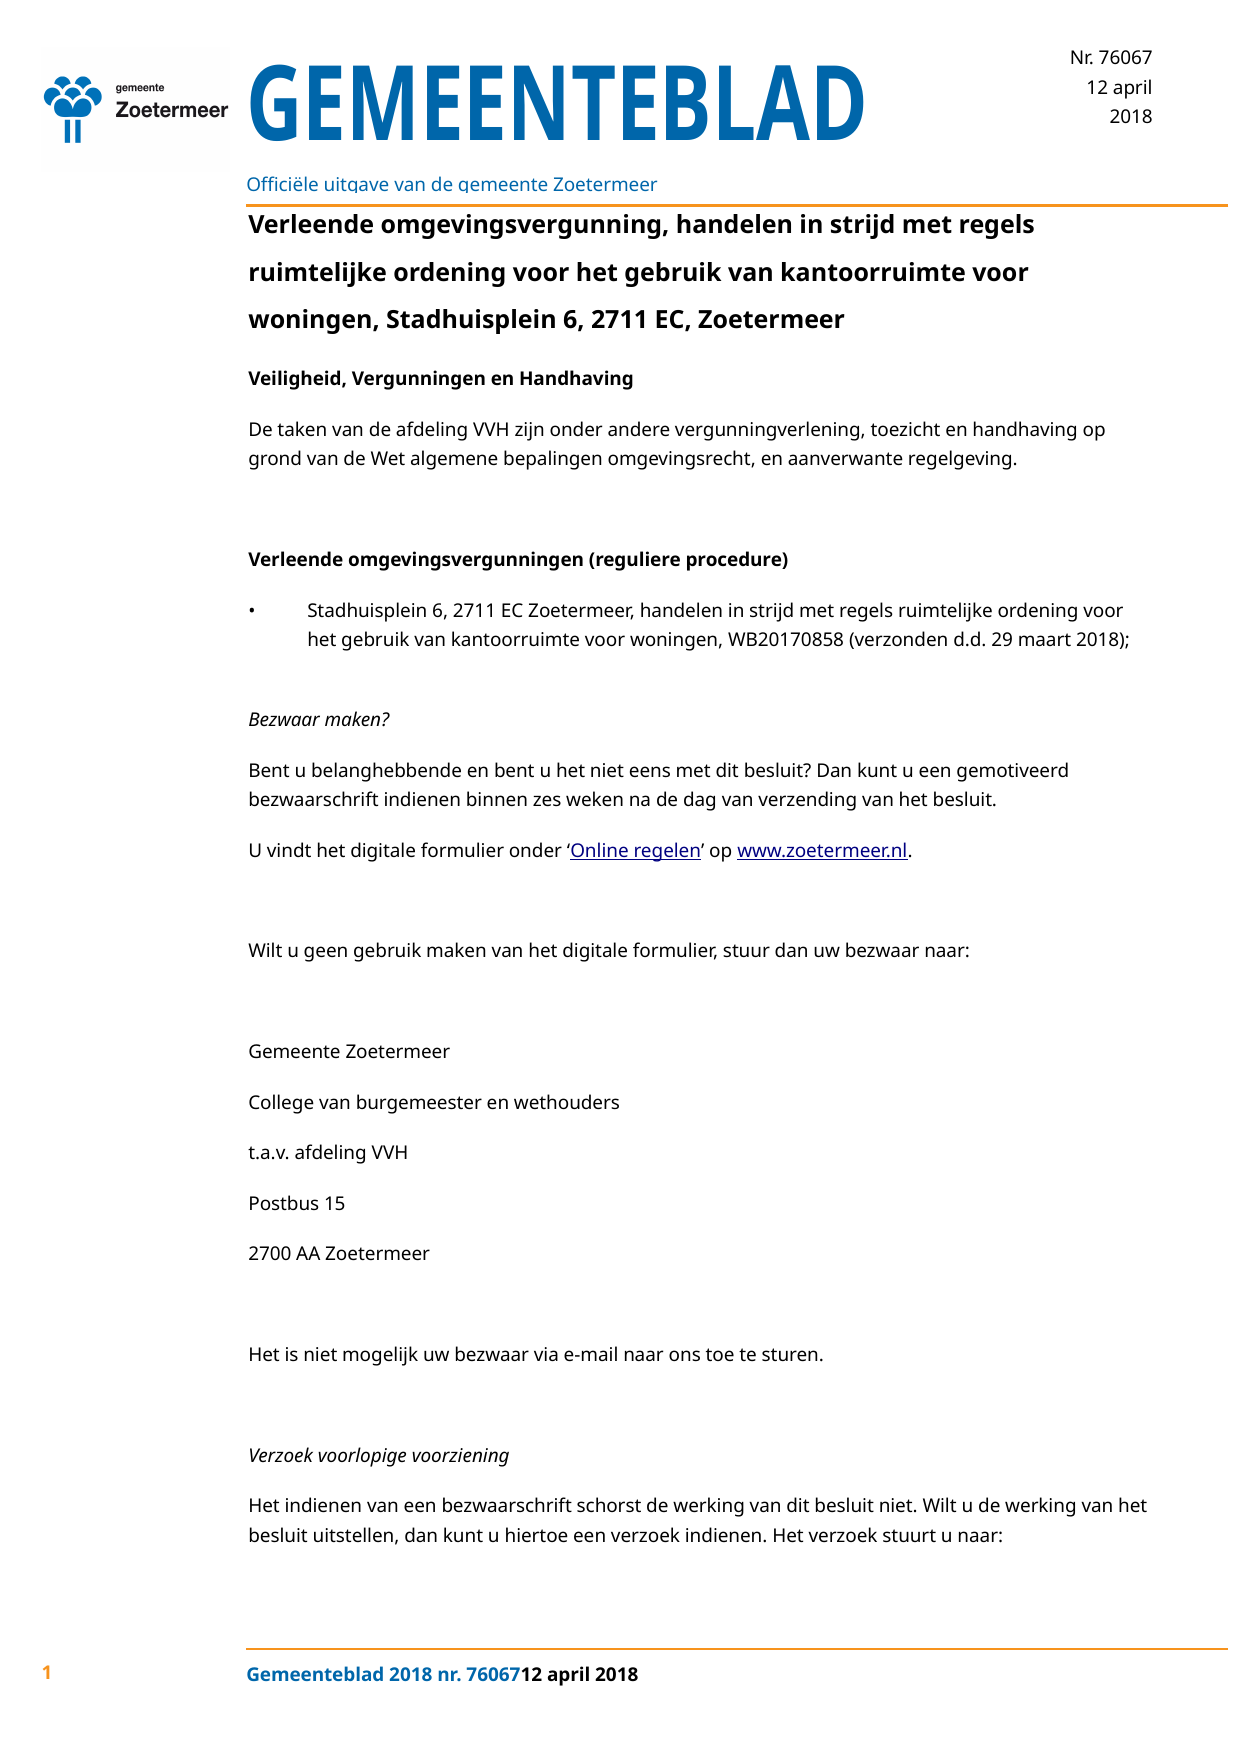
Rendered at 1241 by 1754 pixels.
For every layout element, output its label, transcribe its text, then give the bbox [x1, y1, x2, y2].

text Bent u belanghebbende en bent u het niet eens met dit besluit? Dan kunt u een gemotiveerd bezwaarschrift indienen binnen zes weken na de dag van verzending van het besluit. [248, 757, 1152, 812]
text College van burgemeester en wethouders [248, 1089, 1152, 1114]
text 2700 AA Zoetermeer [248, 1240, 1152, 1266]
text Verzoek voorlopige voorziening [248, 1442, 1152, 1467]
text Veiligheid, Vergunningen en Handhaving [248, 366, 1152, 391]
text U vindt het digitale formulier onder ‘Online regelen’ op www.zoetermeer.nl. [248, 837, 1152, 862]
list Stadhuisplein 6, 2711 EC Zoetermeer, handelen in strijd met regels ruimtelijke ordening voor het gebruik van kantoorruimte voor woningen, WB20170858 (verzonden d.d. 29 maart 2018); [248, 597, 1152, 652]
text Het indienen van een bezwaarschrift schorst de werking van dit besluit niet. Wilt u de werking van het besluit uitstellen, dan kunt u hiertoe een verzoek indienen. Het verzoek stuurt u naar: [248, 1492, 1152, 1547]
text Het is niet mogelijk uw bezwaar via e-mail naar ons toe te sturen. [248, 1341, 1152, 1367]
text Postbus 15 [248, 1190, 1152, 1215]
text De taken van de afdeling VVH zijn onder andere vergunningverlening, toezicht en handhaving op grond van de Wet algemene bepalingen omgevingsrecht, en aanverwante regelgeving. [248, 416, 1152, 471]
picture [41, 47, 231, 172]
text t.a.v. afdeling VVH [248, 1139, 1152, 1165]
text Verleende omgevingsvergunning, handelen in strijd met regels ruimtelijke ordening voor het gebruik van kantoorruimte voor woningen, Stadhuisplein 6, 2711 EC, Zoetermeer [248, 207, 1152, 336]
text Bezwaar maken? [248, 706, 1152, 732]
text Wilt u geen gebruik maken van het digitale formulier, stuur dan uw bezwaar naar: [248, 938, 1152, 963]
text Verleende omgevingsvergunningen (reguliere procedure) [248, 546, 1152, 572]
text Gemeente Zoetermeer [248, 1038, 1152, 1064]
